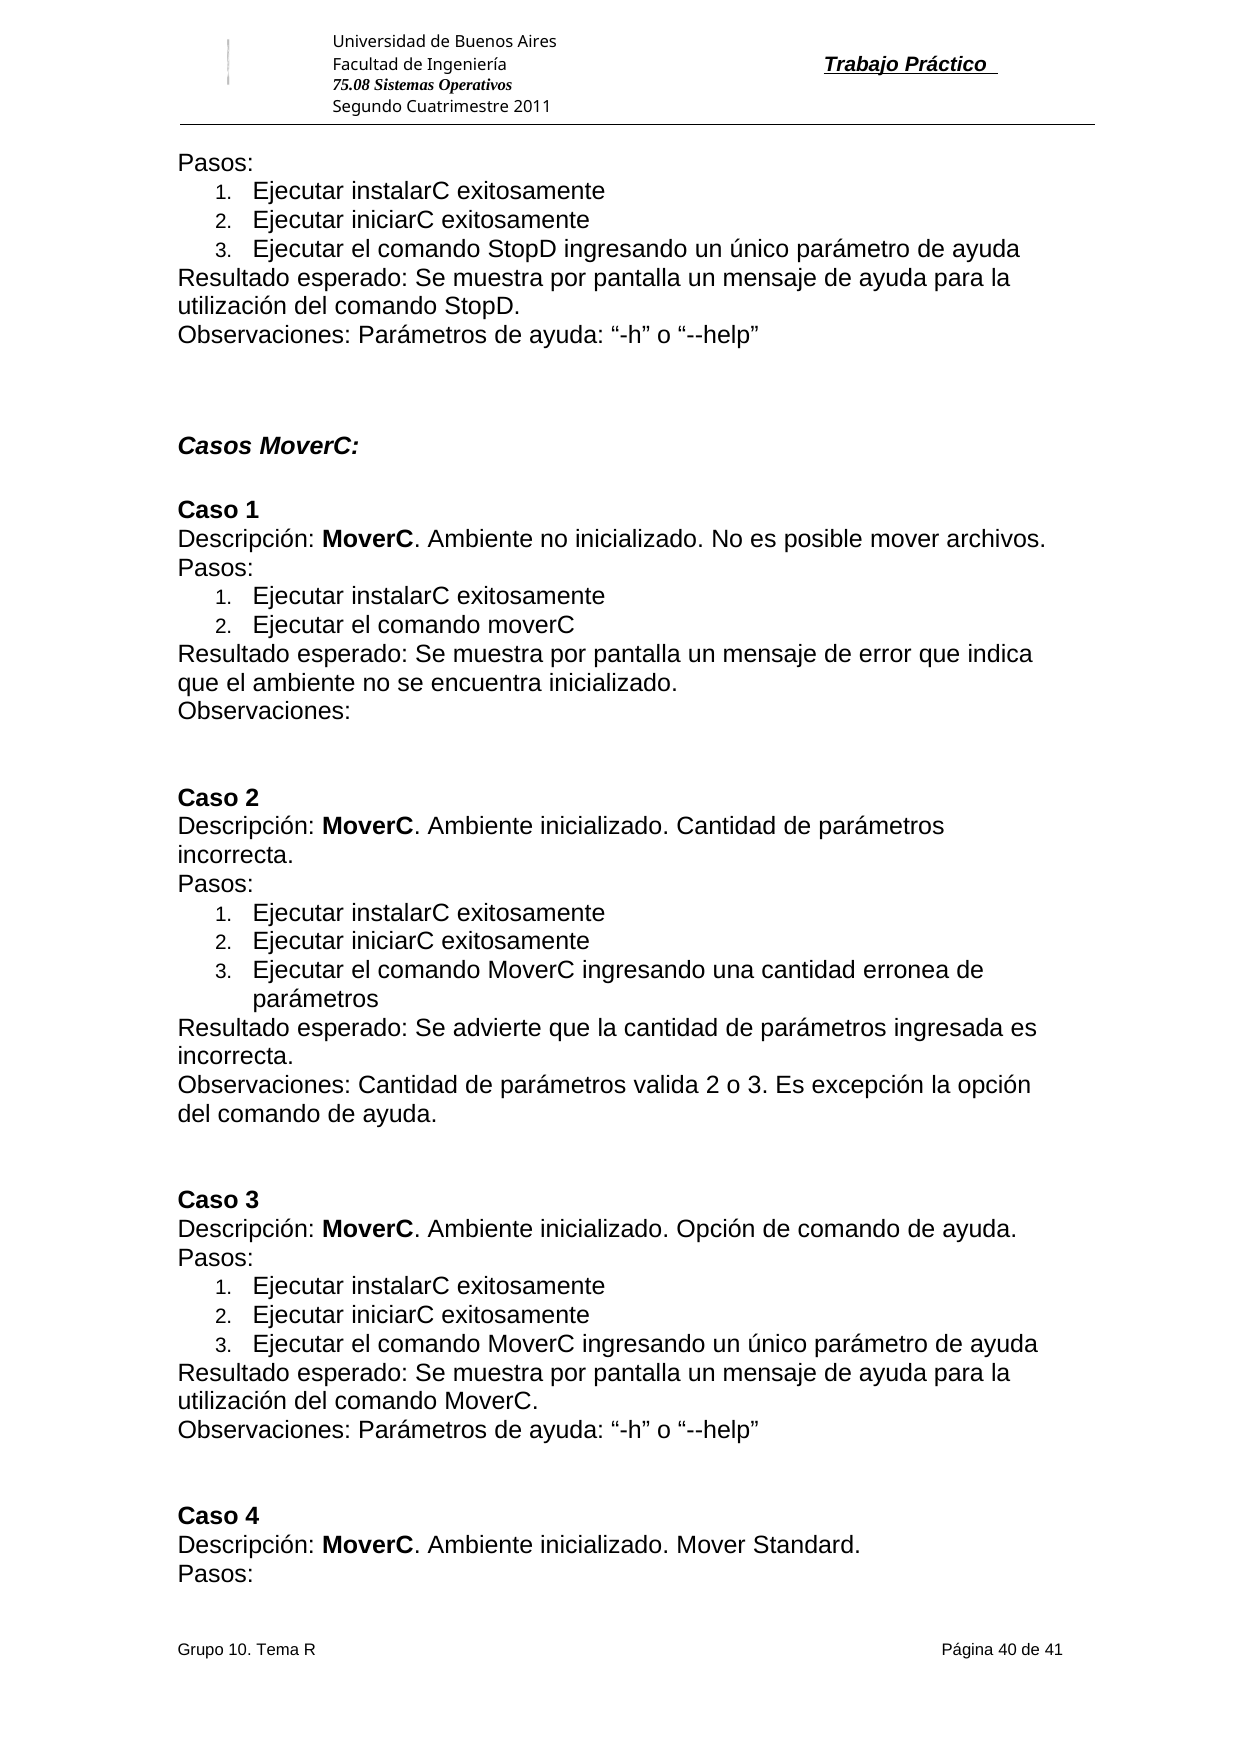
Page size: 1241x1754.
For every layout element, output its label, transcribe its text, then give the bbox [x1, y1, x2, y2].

subtitle Casos MoverC: [177, 431, 1063, 460]
text Descripción: MoverC. Ambiente inicializado. Mover Standard. [177, 1530, 1063, 1559]
text Pasos: [177, 148, 1063, 176]
text Observaciones: Cantidad de parámetros valida 2 o 3. Es excepción la opción del comando de ayuda. [177, 1070, 1063, 1128]
text Pasos: [177, 553, 1063, 581]
list Ejecutar el comando moverC [215, 610, 1063, 639]
text Pasos: [177, 1559, 1063, 1588]
text Caso 1 [177, 495, 1063, 524]
list Ejecutar instalarC exitosamente [215, 581, 1063, 610]
text Resultado esperado: Se muestra por pantalla un mensaje de ayuda para la utilización del comando MoverC. [177, 1358, 1063, 1415]
text Caso 3 [177, 1185, 1063, 1214]
text Descripción: MoverC. Ambiente inicializado. Cantidad de parámetros incorrecta. [177, 811, 1063, 869]
list Ejecutar instalarC exitosamente [215, 898, 1063, 926]
list Ejecutar el comando StopD ingresando un único parámetro de ayuda [215, 234, 1063, 263]
list Ejecutar iniciarC exitosamente [215, 205, 1063, 234]
list Ejecutar el comando MoverC ingresando una cantidad erronea de parámetros [215, 955, 1063, 1013]
text Observaciones: [177, 696, 1063, 725]
text Resultado esperado: Se advierte que la cantidad de parámetros ingresada es incorrecta. [177, 1013, 1063, 1070]
list Ejecutar iniciarC exitosamente [215, 926, 1063, 955]
text Pasos: [177, 869, 1063, 898]
text Caso 4 [177, 1501, 1063, 1530]
text Descripción: MoverC. Ambiente no inicializado. No es posible mover archivos. [177, 524, 1063, 553]
text Descripción: MoverC. Ambiente inicializado. Opción de comando de ayuda. [177, 1214, 1063, 1243]
list Ejecutar instalarC exitosamente [215, 176, 1063, 205]
list Ejecutar iniciarC exitosamente [215, 1300, 1063, 1329]
list Ejecutar instalarC exitosamente [215, 1271, 1063, 1300]
list Ejecutar el comando MoverC ingresando un único parámetro de ayuda [215, 1329, 1063, 1358]
text Resultado esperado: Se muestra por pantalla un mensaje de ayuda para la utilización del comando StopD. [177, 263, 1063, 320]
text Pasos: [177, 1243, 1063, 1271]
text Observaciones: Parámetros de ayuda: “-h” o “--help” [177, 320, 1063, 349]
text Resultado esperado: Se muestra por pantalla un mensaje de error que indica que el ambiente no se encuentra inicializado. [177, 639, 1063, 696]
text Observaciones: Parámetros de ayuda: “-h” o “--help” [177, 1415, 1063, 1444]
text Caso 2 [177, 783, 1063, 811]
